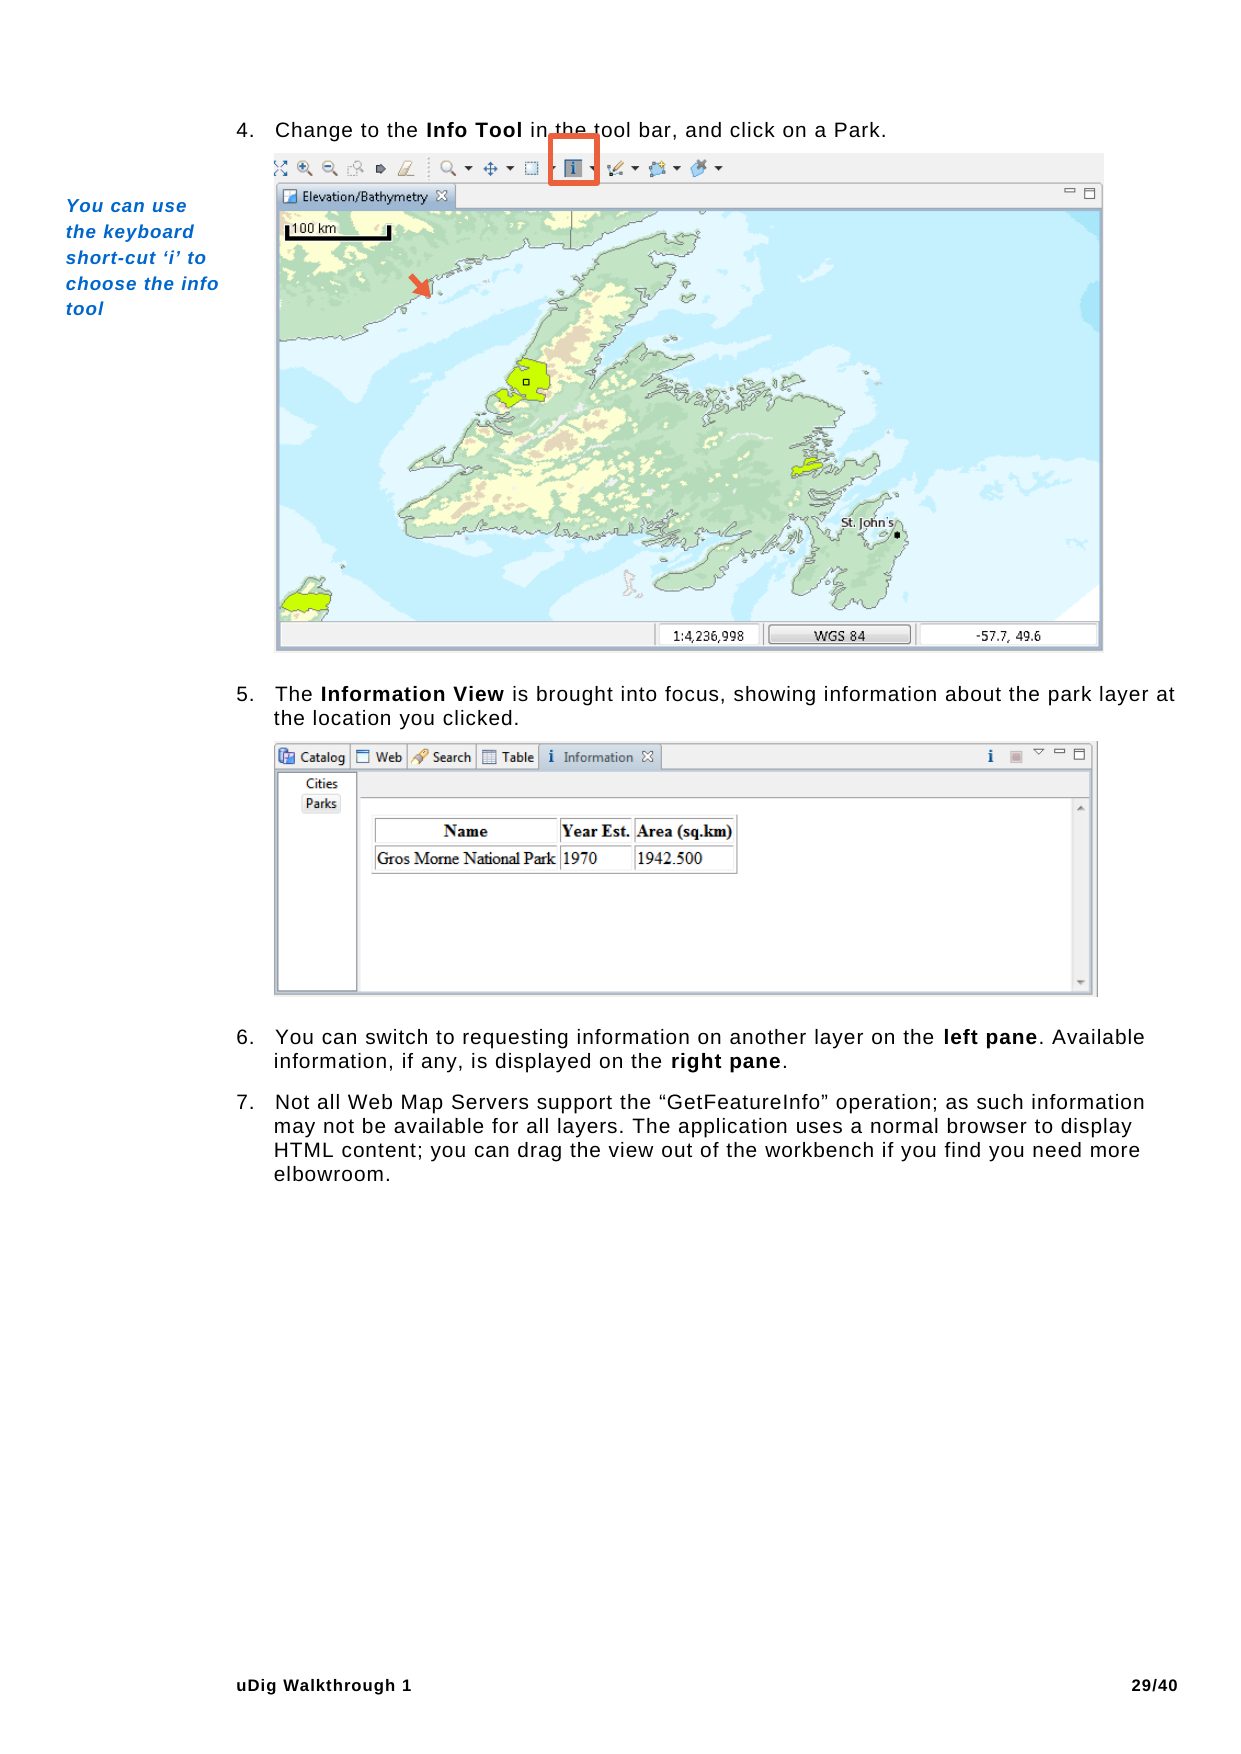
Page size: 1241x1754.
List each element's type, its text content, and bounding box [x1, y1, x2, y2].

picture [273, 741, 1098, 997]
list Change to the Info Tool in the tool bar, and click on a Park. [236, 118, 1181, 665]
list Not all Web Map Servers support the “GetFeatureInfo” operation; as such information may not be available for all layers. The application uses a normal browser to display HTML content; you can drag the view out of the workbench if you find you need more elbowroom. [236, 1090, 1181, 1186]
picture [273, 153, 1104, 653]
list You can switch to requesting information on another layer on the left pane. Available information, if any, is displayed on the right pane. [236, 1025, 1181, 1073]
picture [553, 153, 594, 180]
list You can use the keyboard short-cut ‘i’ to choose the info tool [66, 195, 222, 320]
list The Information View is brought into focus, showing information about the park layer at the location you clicked. [236, 681, 1181, 1008]
